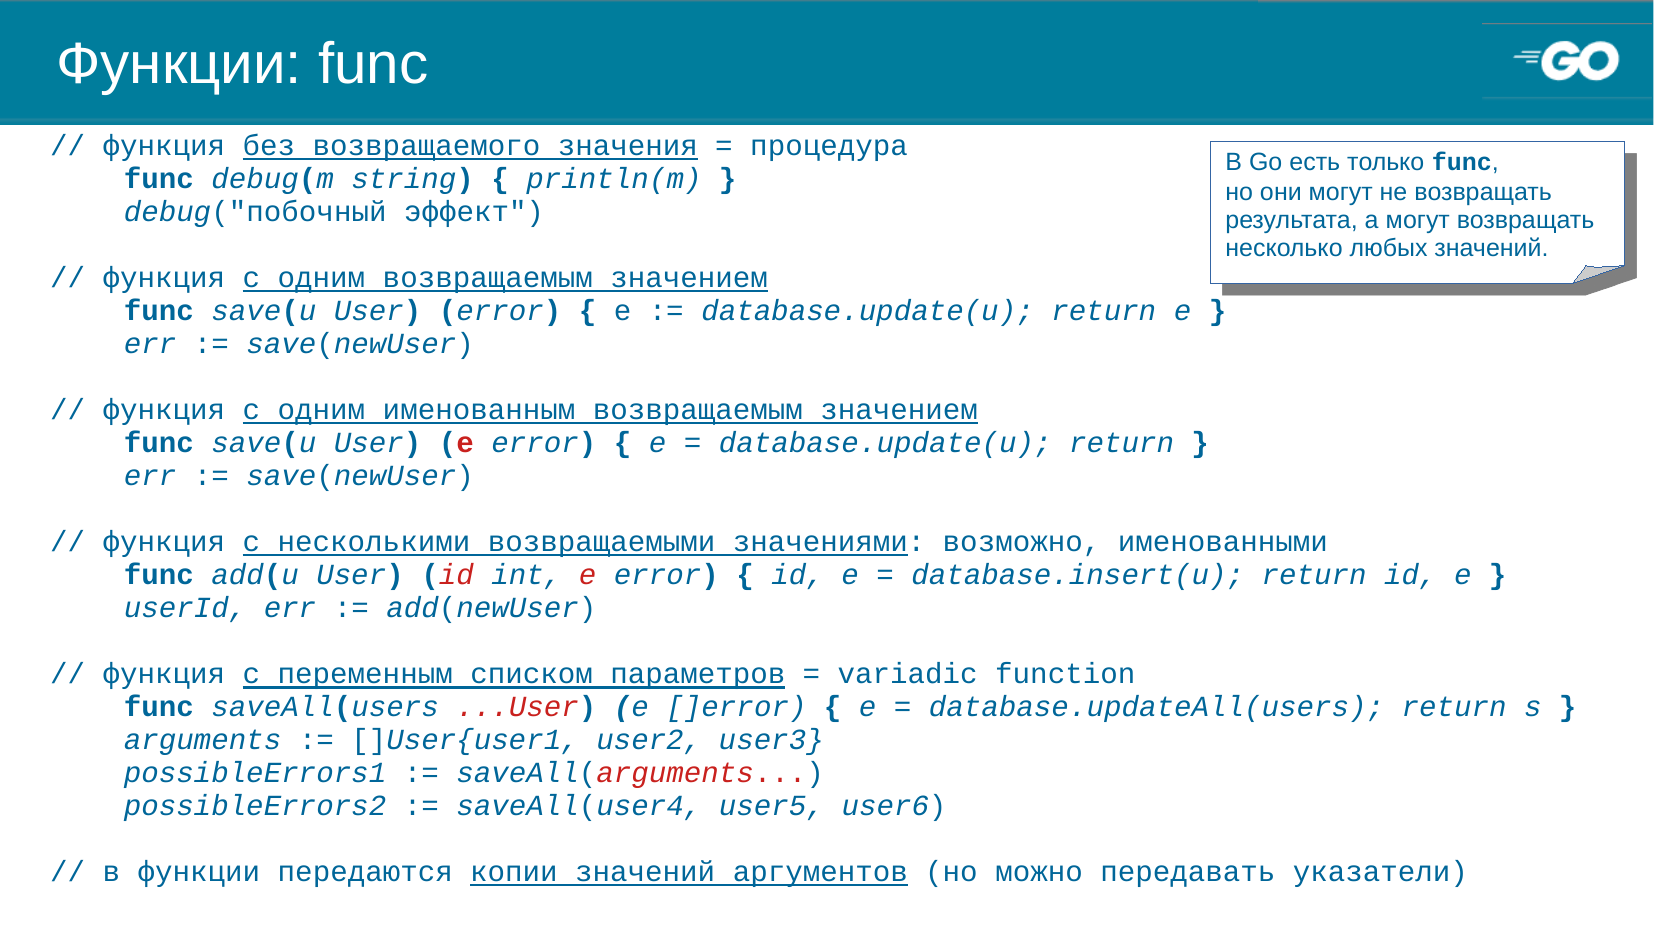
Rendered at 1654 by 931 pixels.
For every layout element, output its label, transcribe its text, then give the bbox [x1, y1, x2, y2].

text_box В Go есть только func, но они могут не возвращать результата, а могут возвращать несколько любых значений. [1210, 141, 1625, 284]
text_box // функция без возвращаемого значения = процедура func debug(m string) { println(m) } debug("побочный эффект") // функция с одним возвращаемым значением func save(u User) (error) { e := database.update(u); return e } err := save(newUser) // функция с одним именованным возвращаемым значением func save(u User) (e error) { e = database.update(u); return } err := save(newUser) // функция с несколькими возвращаемыми значениями: возможно, именованными func add(u User) (id int, e error) { id, e = database.insert(u); return id, e } userId, err := add(newUser) // функция с переменным списком параметров = variadic function func saveAll(users ...User) (e []error) { e = database.updateAll(users); return s } arguments := []User{user1, user2, user3} possibleErrors1 := saveAll(arguments...) possibleErrors2 := saveAll(user4, user5, user6) // в функции передаются копии значений аргументов (но можно передавать указатели) [35, 124, 1619, 899]
picture [1542, 41, 1619, 81]
text_box Функции: func [41, 23, 1495, 104]
